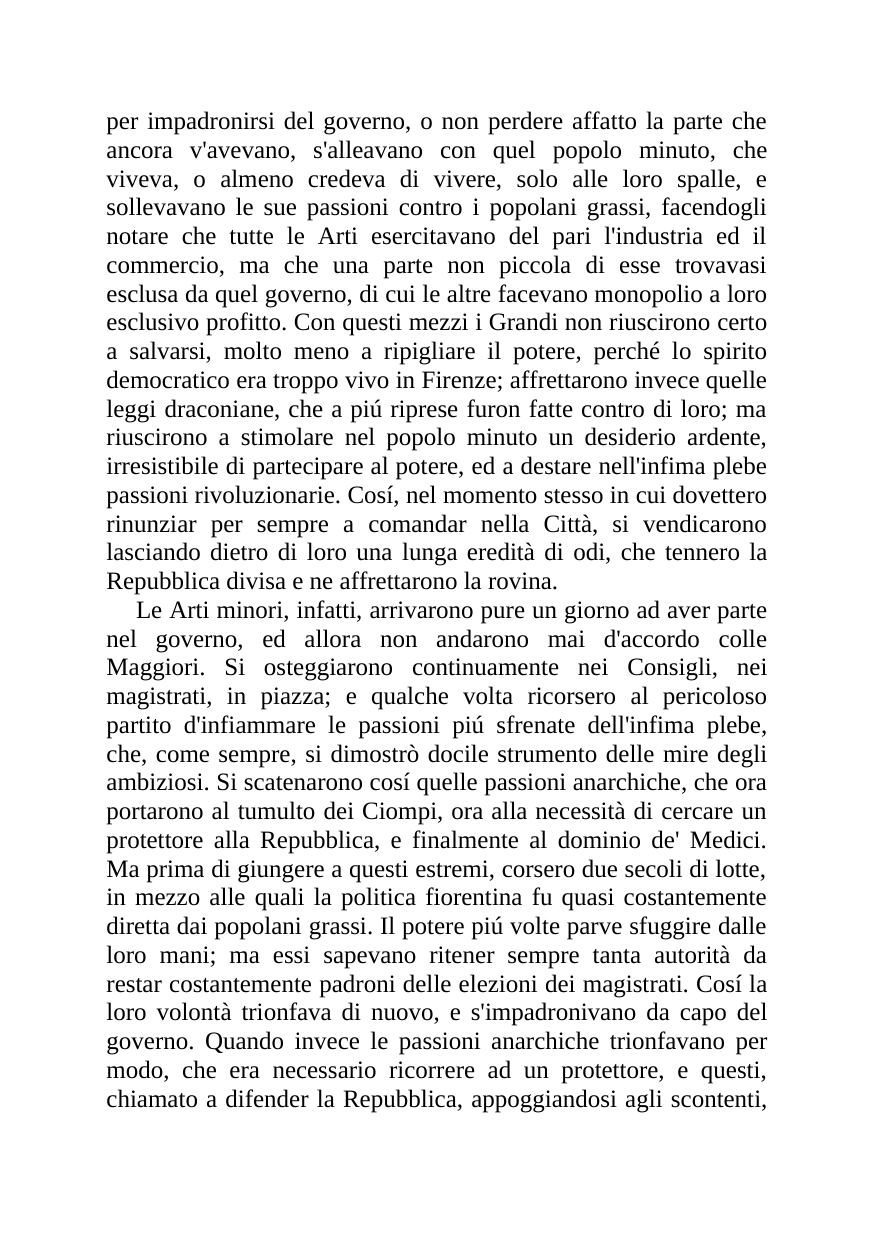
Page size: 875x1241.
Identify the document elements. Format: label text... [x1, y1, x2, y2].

text per impadronirsi del governo, o non perdere affatto la parte che ancora v'avevano, s'alleavano con quel popolo minuto, che viveva, o almeno credeva di vivere, solo alle loro spalle, e sollevavano le sue passioni contro i popolani grassi, facendogli notare che tutte le Arti esercitavano del pari l'industria ed il commercio, ma che una parte non piccola di esse trovavasi esclusa da quel governo, di cui le altre facevano monopolio a loro esclusivo profitto. Con questi mezzi i Grandi non riuscirono certo a salvarsi, molto meno a ripigliare il potere, perché lo spirito democratico era troppo vivo in Firenze; affrettarono invece quelle leggi draconiane, che a piú riprese furon fatte contro di loro; ma riuscirono a stimolare nel popolo minuto un desiderio ardente, irresistibile di partecipare al potere, ed a destare nell'infima plebe passioni rivoluzionarie. Cosí, nel momento stesso in cui dovettero rinunziar per sempre a comandar nella Città, si vendicarono lasciando dietro di loro una lunga eredità di odi, che tennero la Repubblica divisa e ne affrettarono la rovina. [106, 106, 768, 595]
text Le Arti minori, infatti, arrivarono pure un giorno ad aver parte nel governo, ed allora non andarono mai d'accordo colle Maggiori. Si osteggiarono continuamente nei Consigli, nei magistrati, in piazza; e qualche volta ricorsero al pericoloso partito d'infiammare le passioni piú sfrenate dell'infima plebe, che, come sempre, si dimostrò docile strumento delle mire degli ambiziosi. Si scatenarono cosí quelle passioni anarchiche, che ora portarono al tumulto dei Ciompi, ora alla necessità di cercare un protettore alla Repubblica, e finalmente al dominio de' Medici. Ma prima di giungere a questi estremi, corsero due secoli di lotte, in mezzo alle quali la politica fiorentina fu quasi costantemente diretta dai popolani grassi. Il potere piú volte parve sfuggire dalle loro mani; ma essi sapevano ritener sempre tanta autorità da restar costantemente padroni delle elezioni dei magistrati. Cosí la loro volontà trionfava di nuovo, e s'impadronivano da capo del governo. Quando invece le passioni anarchiche trionfavano per modo, che era necessario ricorrere ad un protettore, e questi, chiamato a difender la Repubblica, appoggiandosi agli scontenti, [106, 595, 768, 1112]
